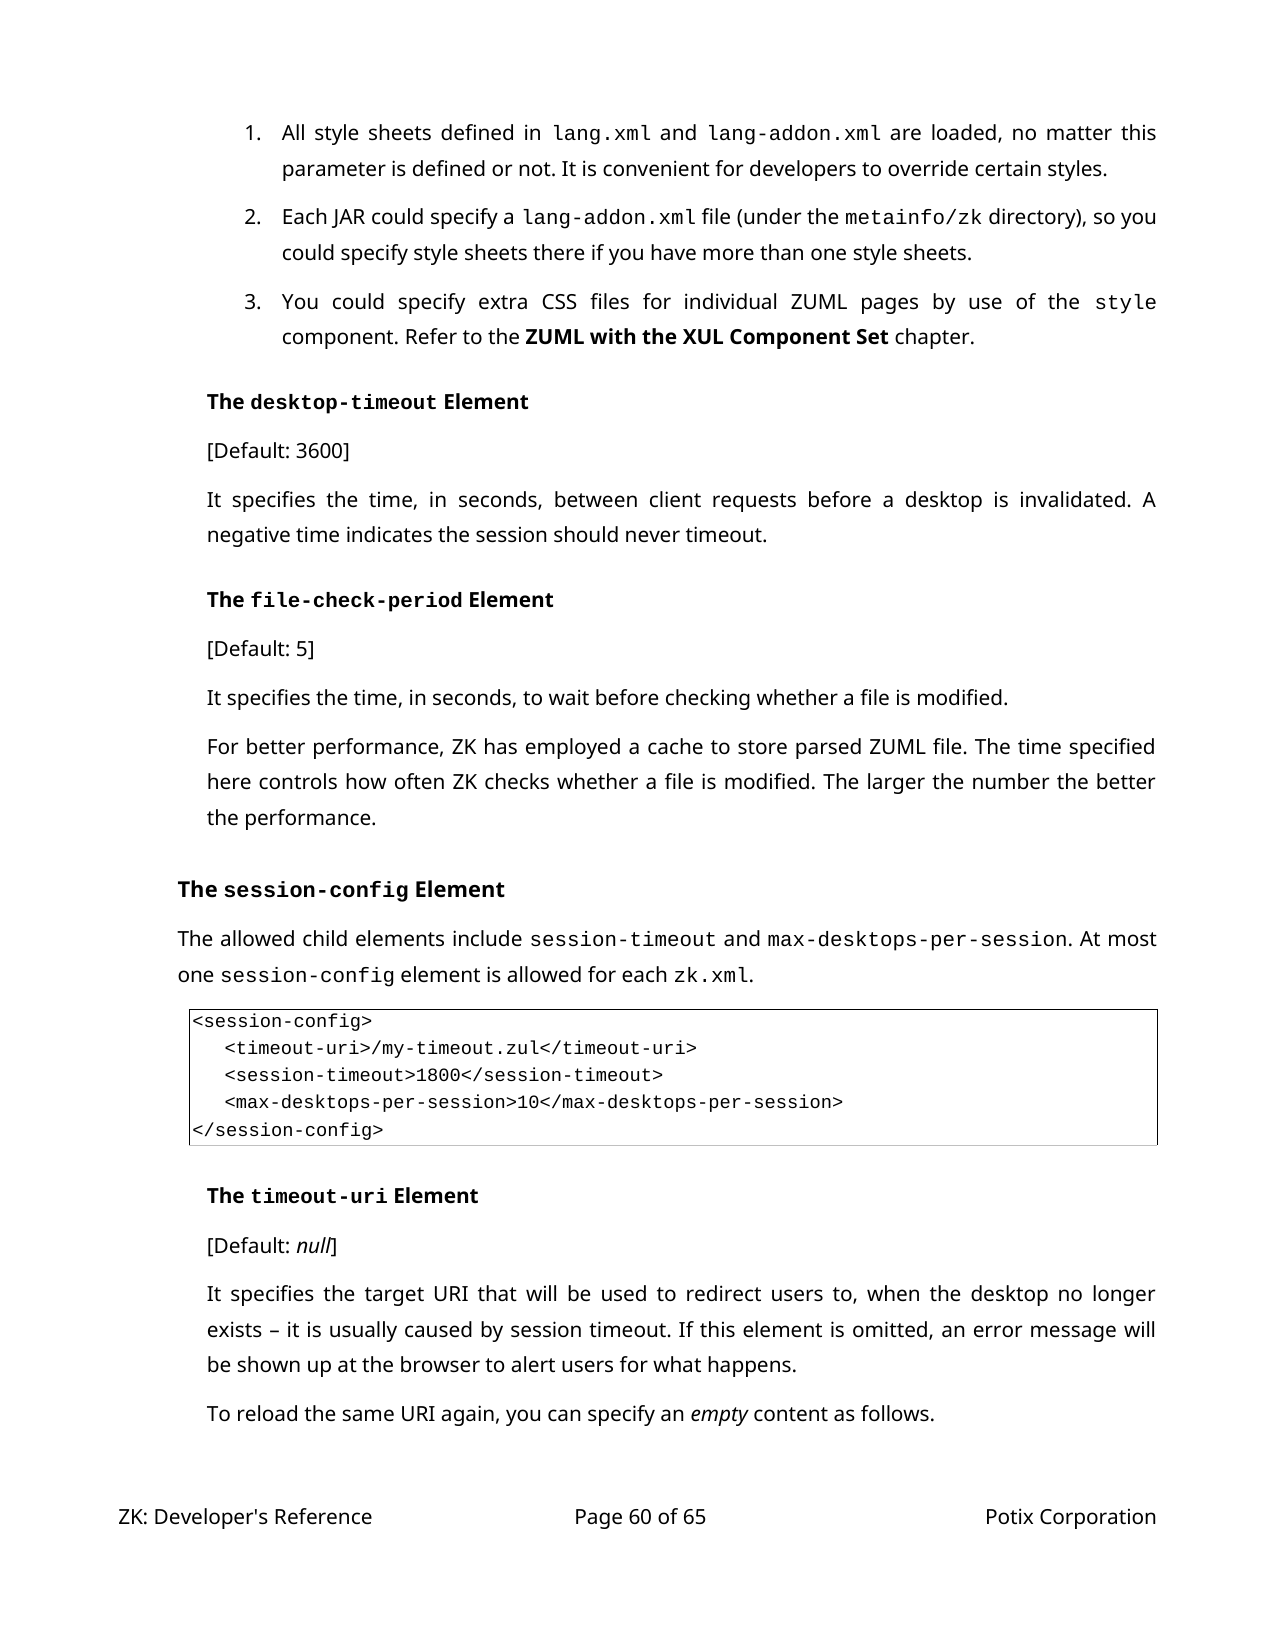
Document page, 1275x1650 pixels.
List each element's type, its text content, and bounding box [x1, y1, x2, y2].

text [Default: null] [207, 1231, 1157, 1259]
subtitle The timeout-uri Element [207, 1182, 1157, 1210]
list All style sheets defined in lang.xml and lang-addon.xml are loaded, no matter this parameter is defined or not. It is convenient for developers to override certain styles. [244, 118, 1157, 182]
text To reload the same URI again, you can specify an empty content as follows. [207, 1399, 1157, 1427]
text For better performance, ZK has employed a cache to store parsed ZUML file. The time specified here controls how often ZK checks whether a file is modified. The larger the number the better the performance. [207, 732, 1157, 831]
subtitle The file-check-period Element [207, 585, 1157, 614]
text <max-desktops-per-session>10</max-desktops-per-session> [190, 1090, 1157, 1115]
text [Default: 3600] [207, 436, 1157, 465]
text <timeout-uri>/my-timeout.zul</timeout-uri> [190, 1036, 1157, 1060]
text It specifies the time, in seconds, between client requests before a desktop is invalidated. A negative time indicates the session should never timeout. [207, 485, 1157, 549]
text <session-config> [190, 1010, 1157, 1033]
text It specifies the time, in seconds, to wait before checking whether a file is modified. [207, 683, 1157, 712]
text [Default: 5] [207, 634, 1157, 663]
text </session-config> [190, 1118, 1157, 1145]
subtitle The desktop-timeout Element [207, 387, 1157, 416]
list Each JAR could specify a lang-addon.xml file (under the metainfo/zk directory), so you could specify style sheets there if you have more than one style sheets. [244, 202, 1157, 266]
subtitle The session-config Element [177, 873, 1157, 903]
list You could specify extra CSS files for individual ZUML pages by use of the style component. Refer to the ZUML with the XUL Component Set chapter. [244, 287, 1157, 351]
text <session-timeout>1800</session-timeout> [190, 1063, 1157, 1087]
text The allowed child elements include session-timeout and max-desktops-per-session. At most one session-config element is allowed for each zk.xml. [177, 924, 1157, 988]
text It specifies the target URI that will be used to redirect users to, when the desktop no longer exists – it is usually caused by session timeout. If this element is omitted, an error message will be shown up at the browser to alert users for what happens. [207, 1279, 1157, 1378]
